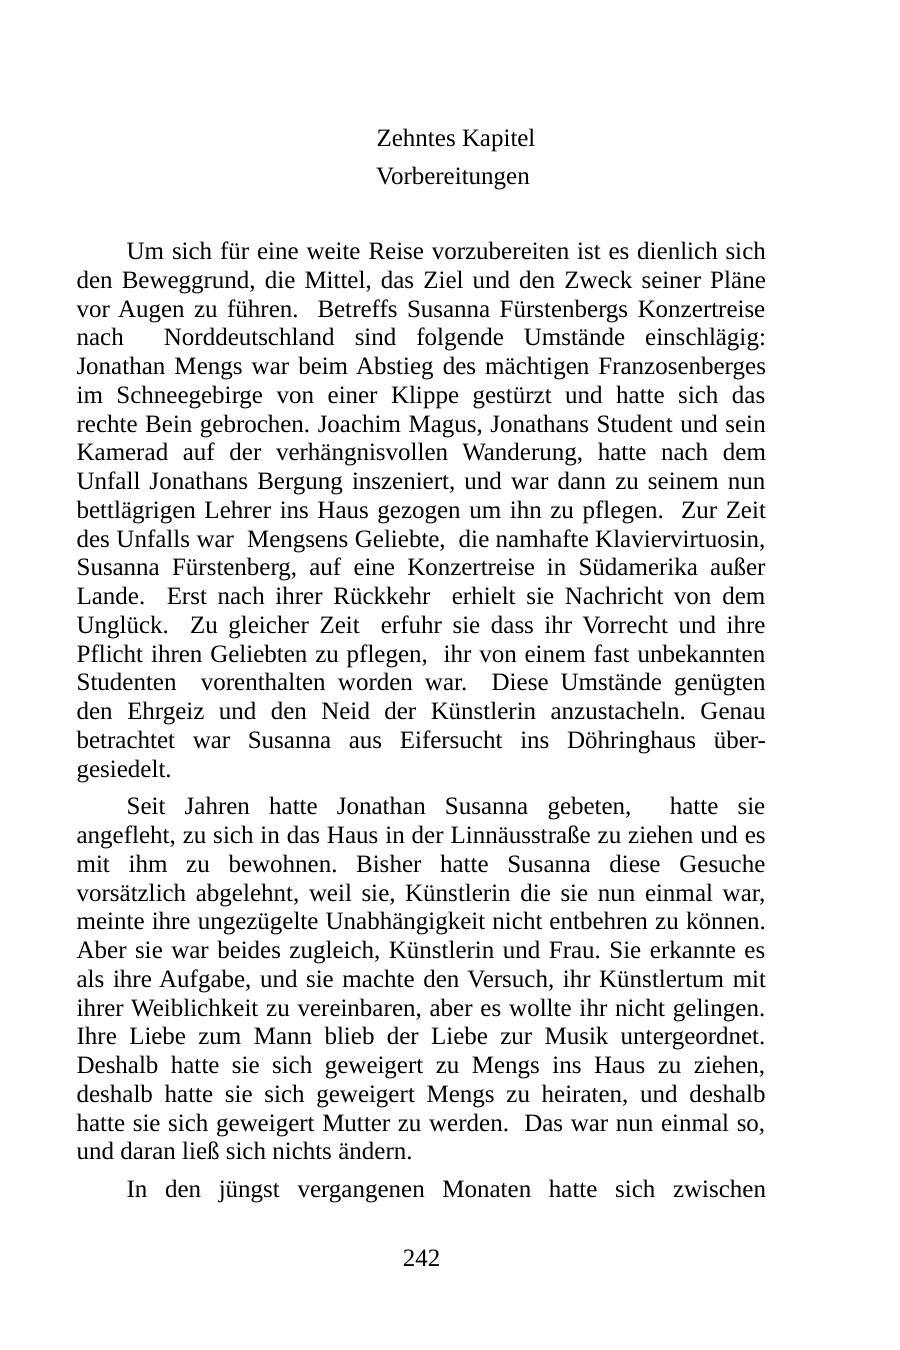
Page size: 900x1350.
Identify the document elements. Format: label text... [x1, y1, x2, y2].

text Zehntes Kapitel [76, 123, 766, 152]
text Vorbereitungen [76, 161, 766, 189]
text Seit Jahren hatte Jonathan Susanna gebeten, hatte sie angefleht, zu sich in das Haus in der Linnäusstraße zu ziehen und es mit ihm zu bewohnen. Bisher hatte Susanna diese Gesuche vorsätzlich abgelehnt, weil sie, Künstlerin die sie nun einmal war, meinte ihre ungezügelte Unabhängigkeit nicht entbehren zu können. Aber sie war beides zugleich, Künstlerin und Frau. Sie erkannte es als ihre Aufgabe, und sie machte den Versuch, ihr Künstlertum mit ihrer Weiblichkeit zu vereinbaren, aber es wollte ihr nicht gelingen. Ihre Liebe zum Mann blieb der Liebe zur Musik untergeordnet. Deshalb hatte sie sich geweigert zu Mengs ins Haus zu ziehen, deshalb hatte sie sich geweigert Mengs zu heiraten, und deshalb hatte sie sich geweigert Mutter zu werden. Das war nun einmal so, und daran ließ sich nichts ändern. [76, 791, 766, 1165]
text Um sich für eine weite Reise vorzubereiten ist es dienlich sich den Beweggrund, die Mittel, das Ziel und den Zweck seiner Pläne vor Augen zu führen. Betreffs Susanna Fürstenbergs Konzertreise nach Norddeutschland sind folgende Umstände einschlägig: Jonathan Mengs war beim Abstieg des mächtigen Franzosenberges im Schneegebirge von einer Klippe gestürzt und hatte sich das rechte Bein gebrochen. Joachim Magus, Jonathans Student und sein Kamerad auf der verhängnisvollen Wanderung, hatte nach dem Unfall Jonathans Bergung inszeniert, und war dann zu seinem nun bettlägrigen Lehrer ins Haus gezogen um ihn zu pflegen. Zur Zeit des Unfalls war Mengsens Geliebte, die namhafte Klaviervirtuosin, Susanna Fürstenberg, auf eine Konzertreise in Südamerika außer Lande. Erst nach ihrer Rückkehr erhielt sie Nachricht von dem Unglück. Zu gleicher Zeit erfuhr sie dass ihr Vorrecht und ihre Pflicht ihren Geliebten zu pflegen, ihr von einem fast unbekannten Studenten vorenthalten worden war. Diese Umstände genügten den Ehrgeiz und den Neid der Künstlerin anzustacheln. Genau betrachtet war Susanna aus Eifersucht ins Döhringhaus über-gesiedelt. [76, 236, 766, 782]
text In den jüngst vergangenen Monaten hatte sich zwischen [76, 1174, 766, 1203]
